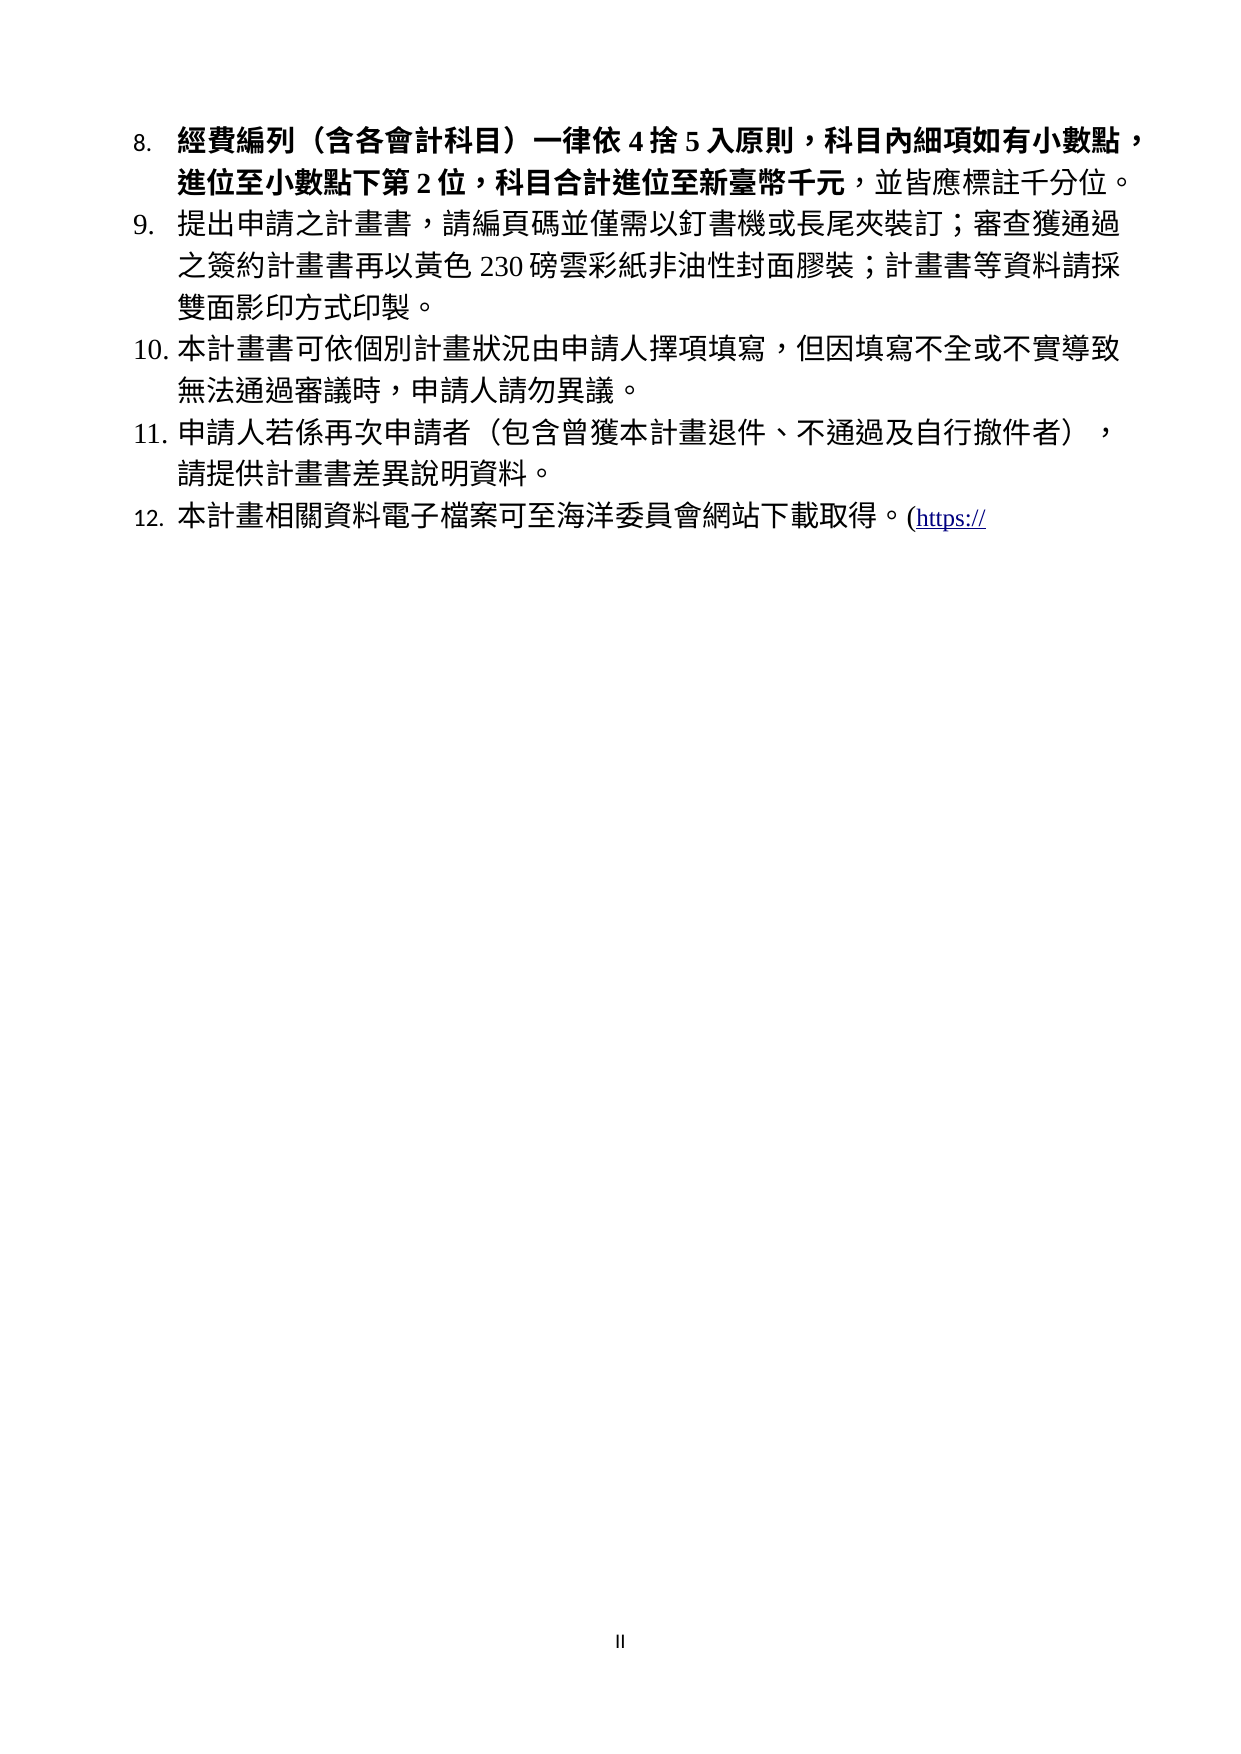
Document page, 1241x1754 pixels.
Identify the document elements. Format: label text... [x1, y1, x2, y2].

list 提出申請之計畫書，請編頁碼並僅需以釘書機或長尾夾裝訂；審查獲通過之簽約計畫書再以黃色230磅雲彩紙非油性封面膠裝；計畫書等資料請採雙面影印方式印製。 [133, 201, 1122, 326]
list 本計畫相關資料電子檔案可至海洋委員會網站下載取得。(https:// [133, 493, 1122, 535]
list 申請人若係再次申請者（包含曾獲本計畫退件、不通過及自行撤件者），請提供計畫書差異說明資料。 [133, 410, 1122, 493]
list 本計畫書可依個別計畫狀況由申請人擇項填寫，但因填寫不全或不實導致無法通過審議時，申請人請勿異議。 [133, 326, 1122, 410]
list 經費編列（含各會計科目）一律依4捨5入原則，科目內細項如有小數點，進位至小數點下第2位，科目合計進位至新臺幣千元，並皆應標註千分位。 [133, 118, 1122, 201]
